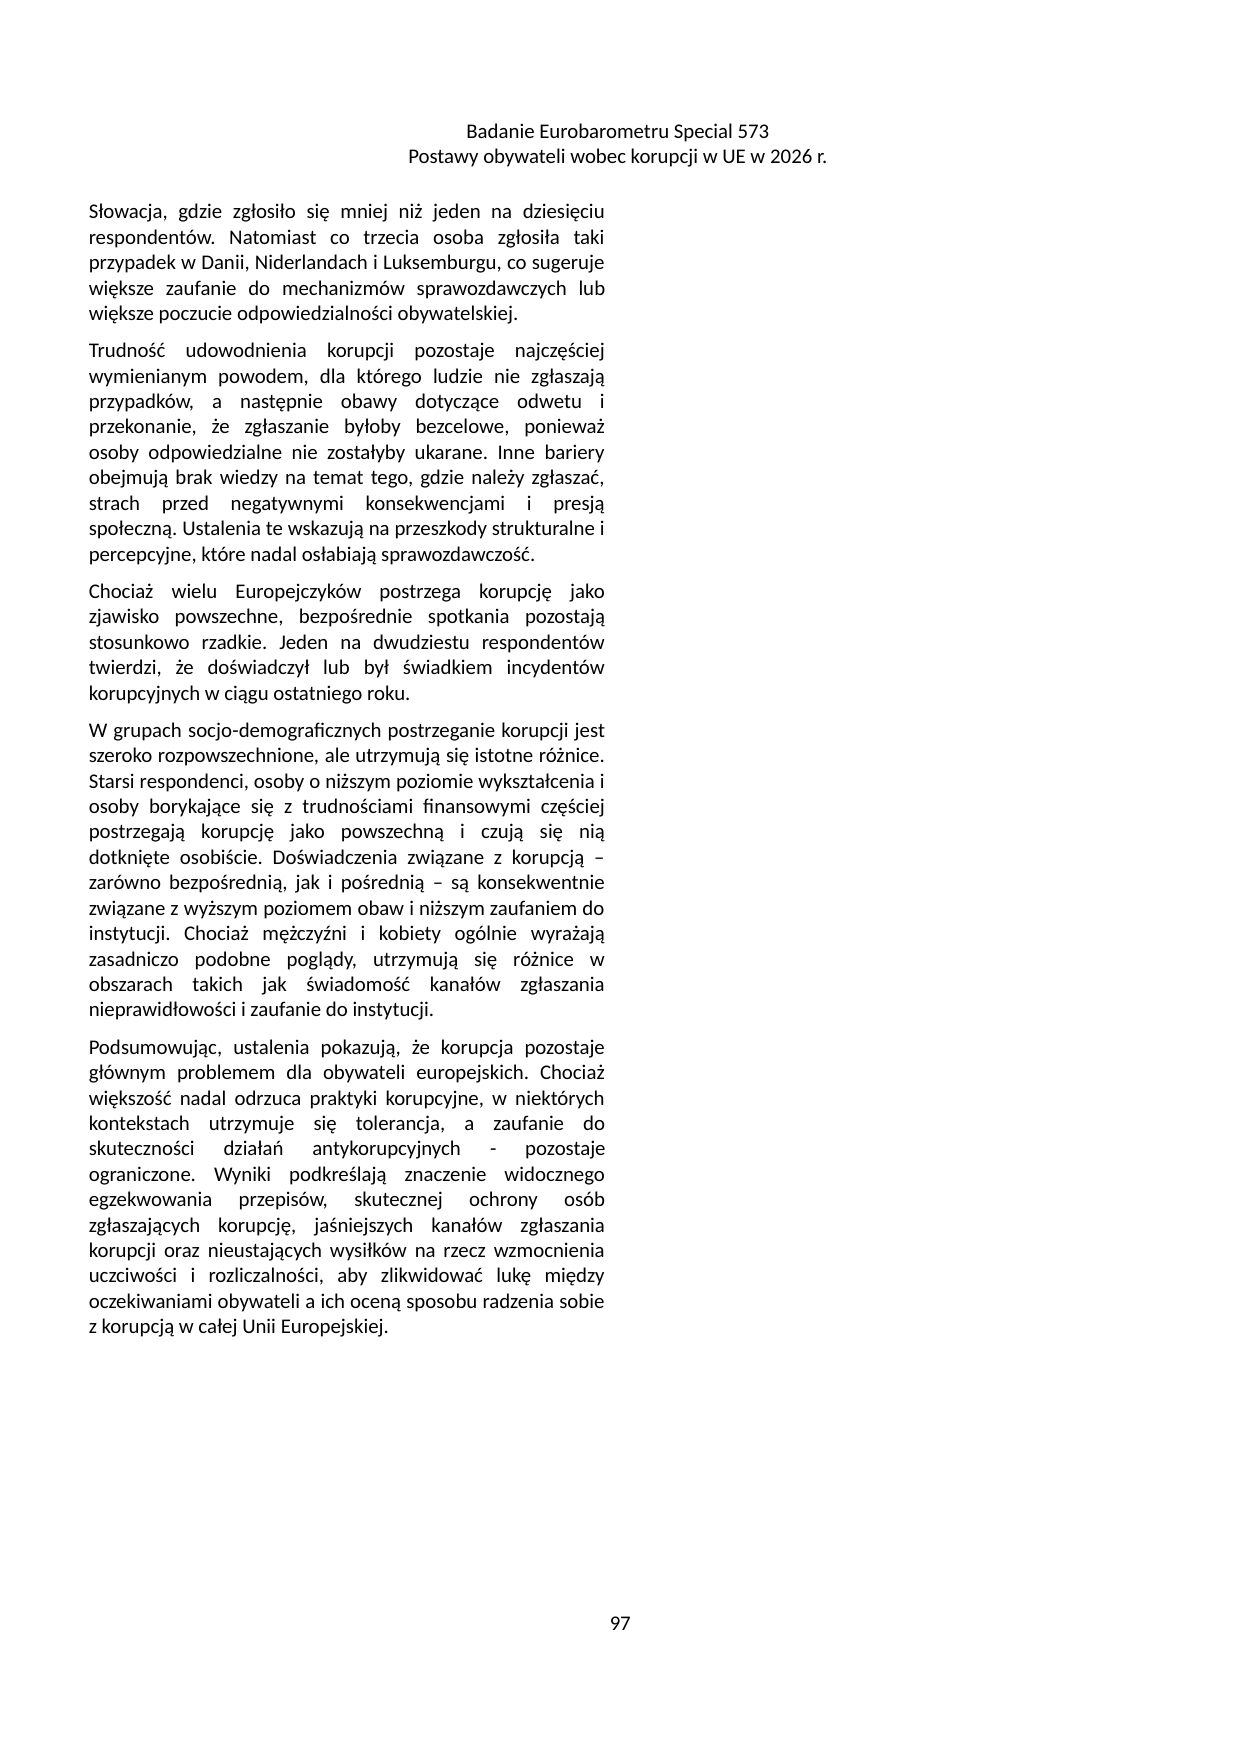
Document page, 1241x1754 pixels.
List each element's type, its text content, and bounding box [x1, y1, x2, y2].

text W grupach socjo‑demograficznych postrzeganie korupcji jest szeroko rozpowszechnione, ale utrzymują się istotne różnice. Starsi respondenci, osoby o niższym poziomie wykształcenia i osoby borykające się z trudnościami finansowymi częściej postrzegają korupcję jako powszechną i czują się nią dotknięte osobiście. Doświadczenia związane z korupcją – zarówno bezpośrednią, jak i pośrednią – są konsekwentnie związane z wyższym poziomem obaw i niższym zaufaniem do instytucji. Chociaż mężczyźni i kobiety ogólnie wyrażają zasadniczo podobne poglądy, utrzymują się różnice w obszarach takich jak świadomość kanałów zgłaszania nieprawidłowości i zaufanie do instytucji. [88, 717, 605, 1022]
text Chociaż wielu Europejczyków postrzega korupcję jako zjawisko powszechne, bezpośrednie spotkania pozostają stosunkowo rzadkie. Jeden na dwudziestu respondentów twierdzi, że doświadczył lub był świadkiem incydentów korupcyjnych w ciągu ostatniego roku. [88, 578, 605, 705]
text Podsumowując, ustalenia pokazują, że korupcja pozostaje głównym problemem dla obywateli europejskich. Chociaż większość nadal odrzuca praktyki korupcyjne, w niektórych kontekstach utrzymuje się tolerancja, a zaufanie do skuteczności działań antykorupcyjnych ‑ pozostaje ograniczone. Wyniki podkreślają znaczenie widocznego egzekwowania przepisów, skutecznej ochrony osób zgłaszających korupcję, jaśniejszych kanałów zgłaszania korupcji oraz nieustających wysiłków na rzecz wzmocnienia uczciwości i rozliczalności, aby zlikwidować lukę między oczekiwaniami obywateli a ich oceną sposobu radzenia sobie z korupcją w całej Unii Europejskiej. [88, 1034, 605, 1339]
text Trudność udowodnienia korupcji pozostaje najczęściej wymienianym powodem, dla którego ludzie nie zgłaszają przypadków, a następnie obawy dotyczące odwetu i przekonanie, że zgłaszanie byłoby bezcelowe, ponieważ osoby odpowiedzialne nie zostałyby ukarane. Inne bariery obejmują brak wiedzy na temat tego, gdzie należy zgłaszać, strach przed negatywnymi konsekwencjami i presją społeczną. Ustalenia te wskazują na przeszkody strukturalne i percepcyjne, które nadal osłabiają sprawozdawczość. [88, 337, 605, 566]
text Słowacja, gdzie zgłosiło się mniej niż jeden na dziesięciu respondentów. Natomiast co trzecia osoba zgłosiła taki przypadek w Danii, Niderlandach i Luksemburgu, co sugeruje większe zaufanie do mechanizmów sprawozdawczych lub większe poczucie odpowiedzialności obywatelskiej. [88, 198, 605, 326]
